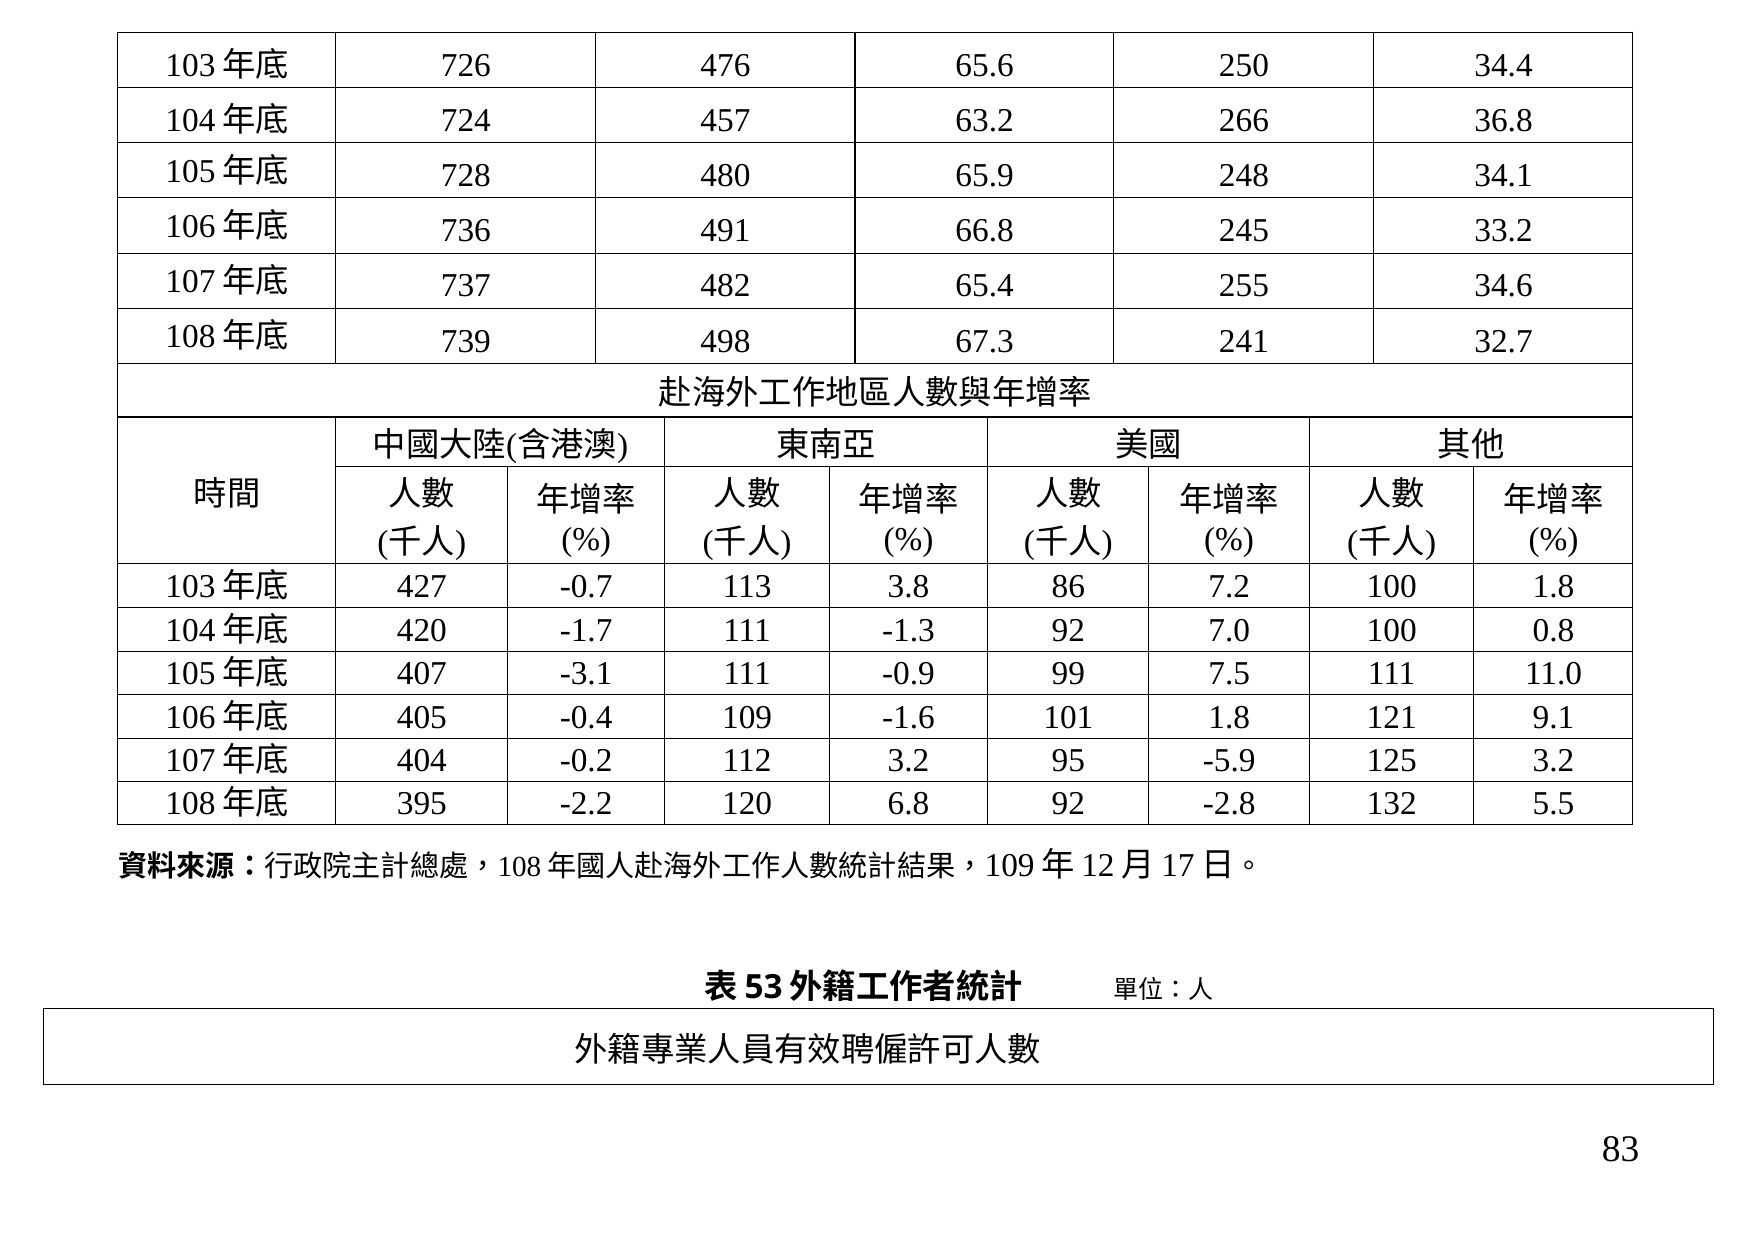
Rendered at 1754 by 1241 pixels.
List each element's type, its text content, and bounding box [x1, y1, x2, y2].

table_cell 100 [1310, 608, 1473, 651]
table_cell -0.7 [508, 564, 664, 607]
text 表53外籍工作者統計 單位：人 [103, 960, 1639, 1008]
table_cell 111 [665, 608, 829, 651]
table_cell 99 [988, 652, 1148, 694]
table_cell -1.3 [830, 608, 987, 651]
table_cell 125 [1310, 739, 1473, 781]
table_cell 482 [596, 254, 854, 308]
table_cell 255 [1114, 254, 1373, 308]
table_cell 3.8 [830, 564, 987, 607]
table_cell 737 [336, 254, 595, 308]
table_cell 427 [336, 564, 507, 607]
table_cell 739 [336, 309, 595, 363]
table_cell -1.7 [508, 608, 664, 651]
table_cell 34.6 [1374, 254, 1632, 308]
table_cell 476 [596, 33, 854, 87]
table_cell 年增率(%) [830, 467, 987, 563]
table_cell 6.8 [830, 782, 987, 824]
table_cell 34.1 [1374, 143, 1632, 197]
table_cell 67.3 [856, 309, 1113, 363]
table_cell -0.2 [508, 739, 664, 781]
table_cell 36.8 [1374, 88, 1632, 142]
table_cell 100 [1310, 564, 1473, 607]
table_cell 103年底 [118, 564, 335, 607]
table_cell 86 [988, 564, 1148, 607]
table_cell 63.2 [856, 88, 1113, 142]
table_cell 241 [1114, 309, 1373, 363]
table_cell 33.2 [1374, 198, 1632, 252]
table_cell 104年底 [118, 608, 335, 651]
table_cell 34.4 [1374, 33, 1632, 87]
table_cell 106年底 [118, 695, 335, 738]
table_cell 108年底 [118, 782, 335, 824]
table_cell 時間 [118, 418, 335, 563]
table_cell 107年底 [118, 739, 335, 781]
table_cell 111 [665, 652, 829, 694]
table_cell 1.8 [1149, 695, 1309, 738]
table_cell 32.7 [1374, 309, 1632, 363]
table_header 外籍專業人員有效聘僱許可人數 [44, 1009, 1713, 1084]
table_cell 7.2 [1149, 564, 1309, 607]
table_cell 405 [336, 695, 507, 738]
table_cell 132 [1310, 782, 1473, 824]
table_cell 112 [665, 739, 829, 781]
table_cell 9.1 [1474, 695, 1632, 738]
table_cell 121 [1310, 695, 1473, 738]
table_cell 724 [336, 88, 595, 142]
table_cell 457 [596, 88, 854, 142]
table_cell -0.4 [508, 695, 664, 738]
table_cell 101 [988, 695, 1148, 738]
table_cell 東南亞 [665, 418, 987, 466]
table_cell 95 [988, 739, 1148, 781]
table_cell 248 [1114, 143, 1373, 197]
table_cell -2.2 [508, 782, 664, 824]
table_cell 105年底 [118, 143, 335, 197]
table_cell 65.9 [856, 143, 1113, 197]
table_cell 11.0 [1474, 652, 1632, 694]
table_cell 108年底 [118, 309, 335, 363]
table_cell 107年底 [118, 254, 335, 308]
table_cell 250 [1114, 33, 1373, 87]
table_cell -0.9 [830, 652, 987, 694]
table_cell 111 [1310, 652, 1473, 694]
table_cell 407 [336, 652, 507, 694]
table_cell 7.0 [1149, 608, 1309, 651]
table_cell 65.6 [856, 33, 1113, 87]
table_cell 人數 (千人) [665, 467, 829, 563]
table_cell 726 [336, 33, 595, 87]
table_cell 103年底 [118, 33, 335, 87]
table_cell 109 [665, 695, 829, 738]
table_cell 491 [596, 198, 854, 252]
table_cell 美國 [988, 418, 1309, 466]
table_cell 年增率(%) [1149, 467, 1309, 563]
table_cell 728 [336, 143, 595, 197]
table_cell 中國大陸(含港澳) [336, 418, 664, 466]
table_cell 395 [336, 782, 507, 824]
table_cell 404 [336, 739, 507, 781]
table_cell 5.5 [1474, 782, 1632, 824]
table_cell -3.1 [508, 652, 664, 694]
table_cell 736 [336, 198, 595, 252]
table_cell 113 [665, 564, 829, 607]
table_cell 104年底 [118, 88, 335, 142]
table_cell 66.8 [856, 198, 1113, 252]
table_cell 105年底 [118, 652, 335, 694]
subtitle 資料來源：行政院主計總處，108年國人赴海外工作人數統計結果，109年12月17日。 [103, 825, 1639, 900]
table_cell 人數 (千人) [336, 467, 507, 563]
table_cell 年增率(%) [1474, 467, 1632, 563]
table_cell -2.8 [1149, 782, 1309, 824]
table_cell 人數 (千人) [988, 467, 1148, 563]
table_cell 赴海外工作地區人數與年增率 [118, 364, 1632, 416]
table_cell 3.2 [830, 739, 987, 781]
table_cell 498 [596, 309, 854, 363]
table_cell -1.6 [830, 695, 987, 738]
table_cell 1.8 [1474, 564, 1632, 607]
table_cell -5.9 [1149, 739, 1309, 781]
table_cell 92 [988, 608, 1148, 651]
table_cell 7.5 [1149, 652, 1309, 694]
table_cell 0.8 [1474, 608, 1632, 651]
table_cell 120 [665, 782, 829, 824]
table_cell 人數 (千人) [1310, 467, 1473, 563]
table_cell 其他 [1310, 418, 1632, 466]
table_cell 92 [988, 782, 1148, 824]
table_cell 65.4 [856, 254, 1113, 308]
table_cell 480 [596, 143, 854, 197]
table_cell 245 [1114, 198, 1373, 252]
table_cell 3.2 [1474, 739, 1632, 781]
table_cell 420 [336, 608, 507, 651]
table_cell 106年底 [118, 198, 335, 252]
table_cell 266 [1114, 88, 1373, 142]
table_cell 年增率(%) [508, 467, 664, 563]
